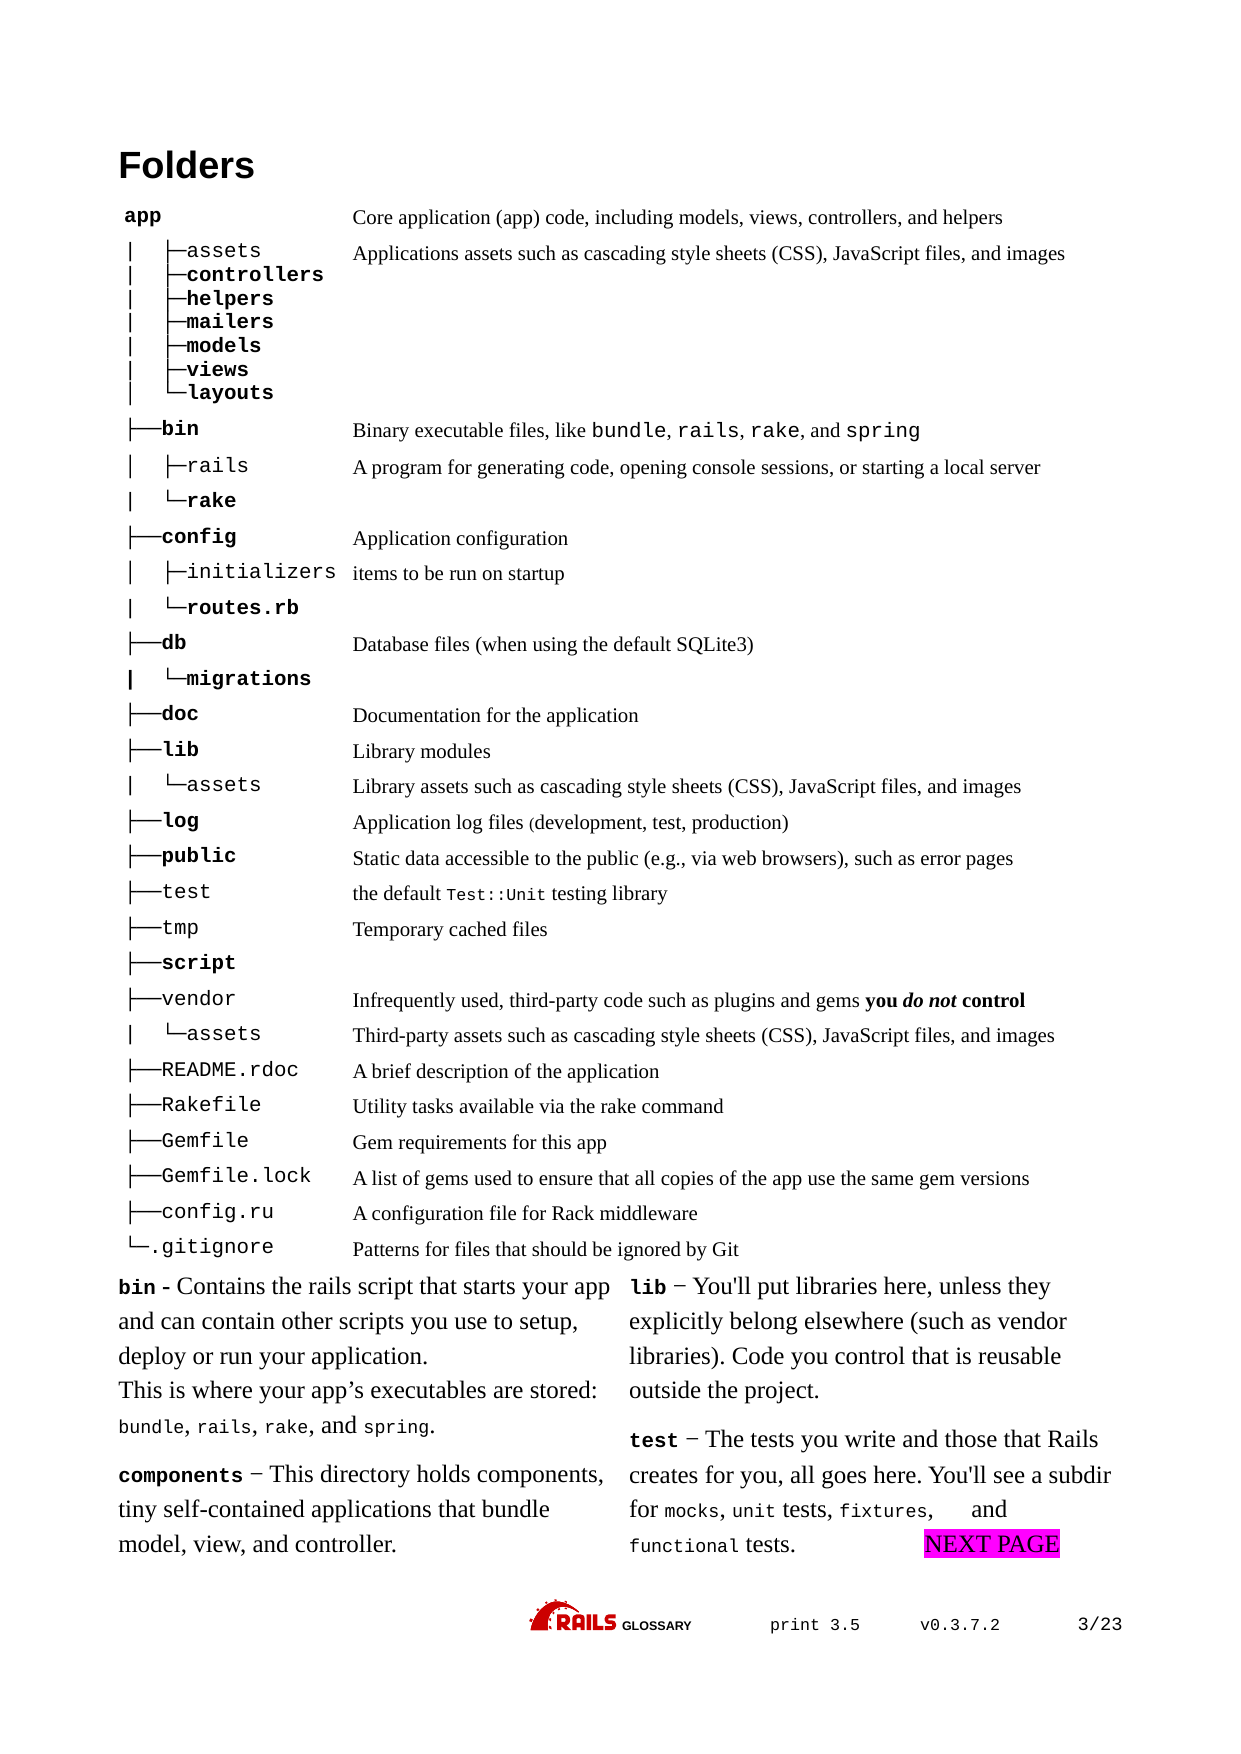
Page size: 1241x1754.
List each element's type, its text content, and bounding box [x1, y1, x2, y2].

table_cell Applications assets such as cascading style sheets (CSS), JavaScript files, and images [347, 235, 1120, 412]
table_cell | ├─assets | ├─controllers | ├─helpers | ├─mailers | ├─models | ├─views │ └─layouts [118, 235, 347, 412]
table_cell Static data accessible to the public (e.g., via web browsers), such as error pages [347, 840, 1120, 875]
table_cell Infrequently used, third-party code such as plugins and gems you do not control [347, 982, 1120, 1018]
table_cell items to be run on startup [347, 556, 1120, 591]
table_cell ├──bin [118, 412, 347, 449]
table_cell Application configuration [347, 520, 1120, 556]
table_cell Application log files (development, test, production) [347, 804, 1120, 840]
text test − The tests you write and those that Rails creates for you, all goes here. You'll see a subdir for mocks, unit tests, fixtures, and functional tests. NEXT PAGE [629, 1424, 1122, 1558]
table_cell Utility tasks available via the rake command [347, 1089, 1120, 1124]
text lib − You'll put libraries here, unless they explicitly belong elsewhere (such as vendor libraries). Code you control that is reusable outside the project. [629, 1271, 1122, 1404]
table_cell [347, 485, 1120, 520]
table_cell Library assets such as cascading style sheets (CSS), JavaScript files, and images [347, 769, 1120, 804]
table_cell Gem requirements for this app [347, 1124, 1120, 1160]
table_cell A configuration file for Rack middleware [347, 1195, 1120, 1231]
table_cell A brief description of the application [347, 1053, 1120, 1089]
table_cell ├──tmp [118, 911, 347, 947]
table_header app [118, 199, 347, 235]
table_cell | └─assets [118, 1018, 347, 1053]
table_cell | └─assets [118, 769, 347, 804]
table_cell Database files (when using the default SQLite3) [347, 627, 1120, 662]
table_cell ├──public [118, 840, 347, 875]
table_header Core application (app) code, including models, views, controllers, and helpers [347, 199, 1120, 235]
table_cell ├──Rakefile [118, 1089, 347, 1124]
table_cell [347, 947, 1120, 982]
table_cell Binary executable files, like bundle, rails, rake, and spring [347, 412, 1120, 449]
table_cell ├──script [118, 947, 347, 982]
table_cell [347, 591, 1120, 627]
table_cell Documentation for the application [347, 698, 1120, 733]
table_cell ├──config [118, 520, 347, 556]
table_cell Temporary cached files [347, 911, 1120, 947]
table_cell A list of gems used to ensure that all copies of the app use the same gem versions [347, 1160, 1120, 1195]
table_cell │ ├─initializers [118, 556, 347, 591]
table_cell ├──doc [118, 698, 347, 733]
table_cell the default Test::Unit testing library [347, 875, 1120, 911]
table_cell | └─migrations [118, 662, 347, 698]
table_cell ├──db [118, 627, 347, 662]
text bin - Contains the rails script that starts your app and can contain other scripts you use to setup, deploy or run your application. This is where your app’s executables are stored: bundle, rails, rake, and spring. [118, 1271, 611, 1439]
table_cell ├──config.ru [118, 1195, 347, 1231]
table_cell Library modules [347, 733, 1120, 769]
table_cell ├──lib [118, 733, 347, 769]
table_cell ├──README.rdoc [118, 1053, 347, 1089]
table_cell ├──test [118, 875, 347, 911]
table_cell | └─routes.rb [118, 591, 347, 627]
table_cell Patterns for files that should be ignored by Git [347, 1231, 1120, 1266]
table_cell ├──Gemfile.lock [118, 1160, 347, 1195]
table_cell Third-party assets such as cascading style sheets (CSS), JavaScript files, and images [347, 1018, 1120, 1053]
table_cell ├──vendor [118, 982, 347, 1018]
table_cell A program for generating code, opening console sessions, or starting a local server [347, 449, 1120, 484]
table_cell ├──log [118, 804, 347, 840]
table_cell │ ├─rails [118, 449, 347, 484]
table_cell [347, 662, 1120, 698]
text components − This directory holds components, tiny self-contained applications that bundle model, view, and controller. [118, 1459, 611, 1558]
table_cell ├──Gemfile [118, 1124, 347, 1160]
table_cell └─.gitignore [118, 1231, 347, 1266]
subtitle Folders [118, 143, 611, 187]
table_cell | └─rake [118, 485, 347, 520]
